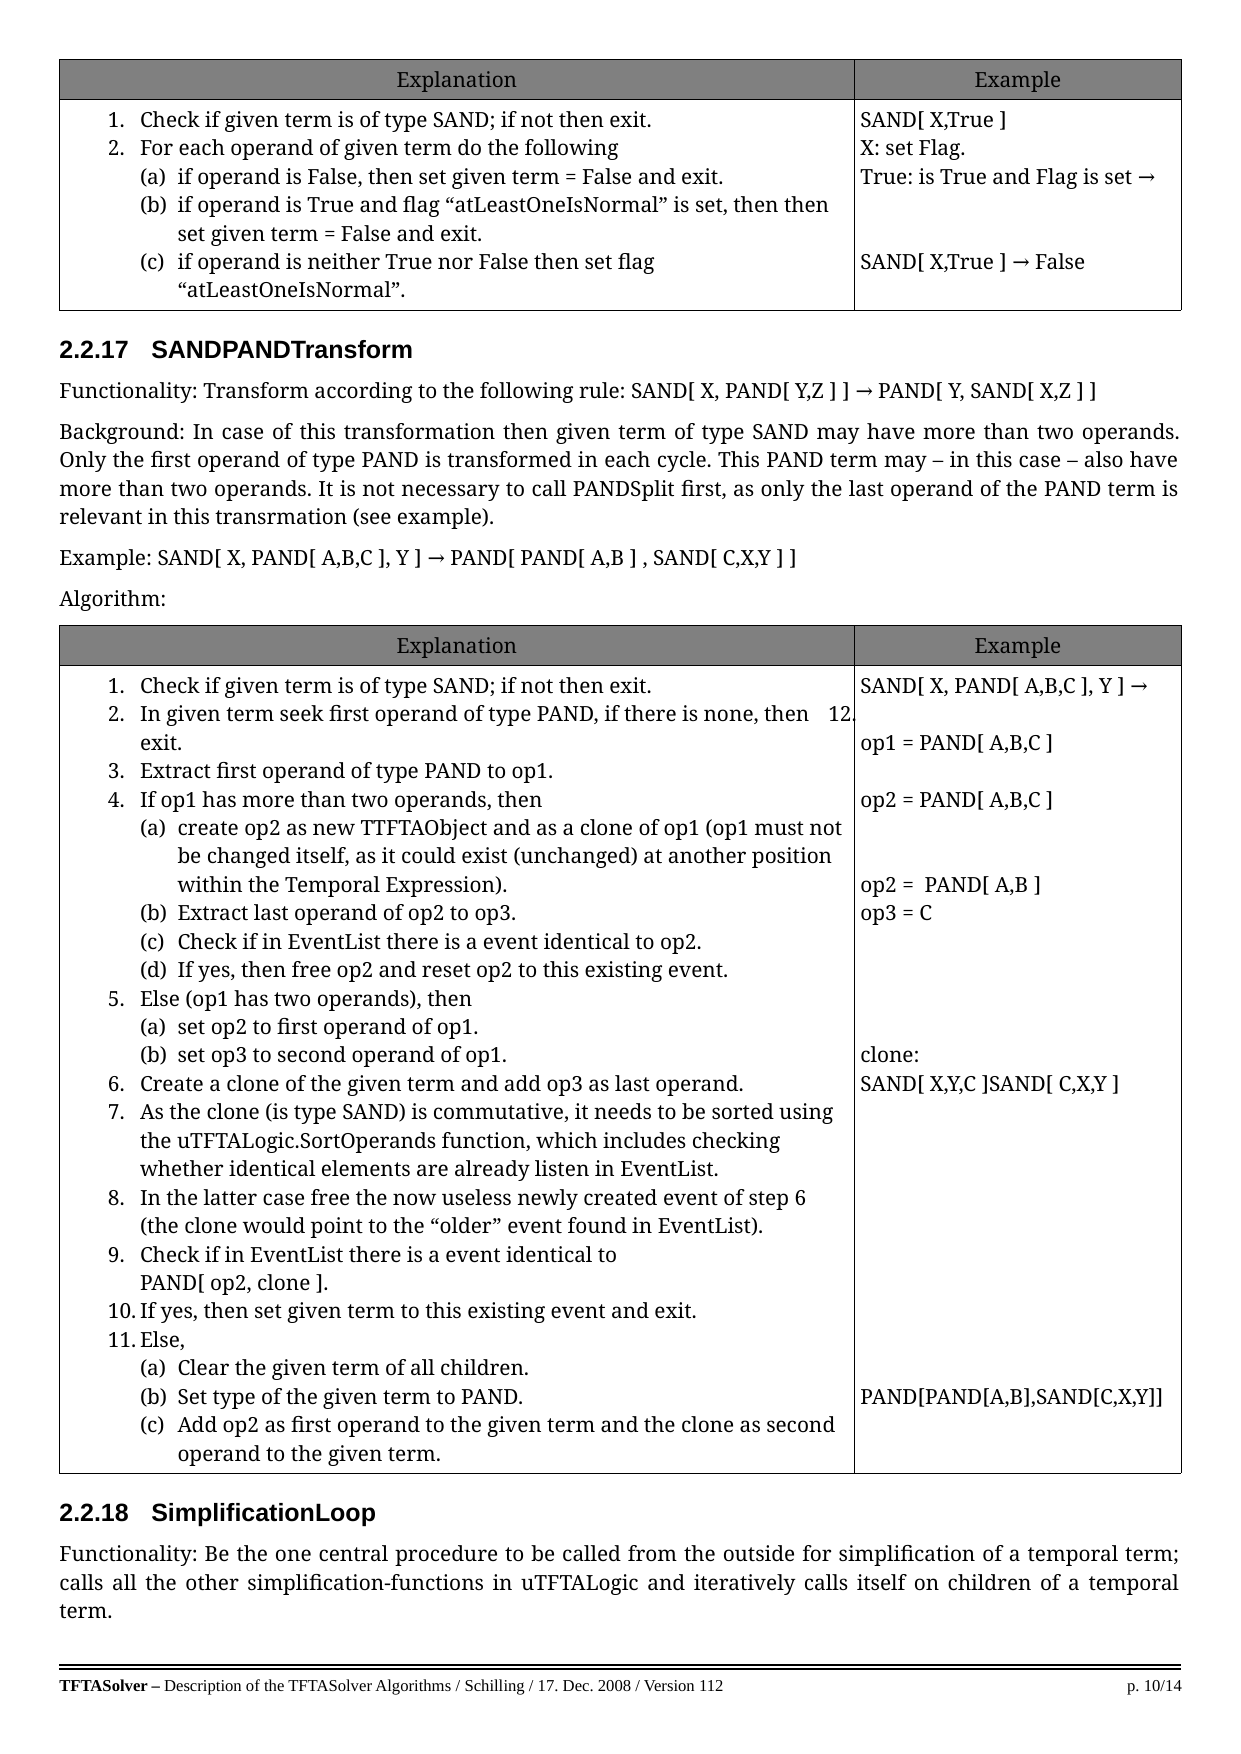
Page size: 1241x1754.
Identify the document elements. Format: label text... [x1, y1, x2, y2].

text Functionality: Be the one central procedure to be called from the outside for simplification of a temporal term; calls all the other simplification-functions in uTFTALogic and iteratively calls itself on children of a temporal term. [59, 1539, 1181, 1624]
table_cell Check if given term is of type SAND; if not then exit. For each operand of given term do the following if operand is False, then set given term = False and exit. if operand is True and flag “atLeastOneIsNormal” is set, then then set given term = False and exit. if operand is neither True nor False then set flag “atLeastOneIsNormal”. [60, 100, 854, 310]
table_header Explanation [60, 626, 854, 665]
table_header Example [855, 60, 1181, 99]
table_cell Check if given term is of type SAND; if not then exit. In given term seek first operand of type PAND, if there is none, then exit. Extract first operand of type PAND to op1. If op1 has more than two operands, then create op2 as new TTFTAObject and as a clone of op1 (op1 must not be changed itself, as it could exist (unchanged) at another position within the Temporal Expression). Extract last operand of op2 to op3. Check if in EventList there is a event identical to op2. If yes, then free op2 and reset op2 to this existing event. Else (op1 has two operands), then set op2 to first operand of op1. set op3 to second operand of op1. Create a clone of the given term and add op3 as last operand. As the clone (is type SAND) is commutative, it needs to be sorted using the uTFTALogic.SortOperands function, which includes checking whether identical elements are already listen in EventList. In the latter case free the now useless newly created event of step 6 (the clone would point to the “older” event found in EventList). Check if in EventList there is a event identical to PAND[ op2, clone ]. If yes, then set given term to this existing event and exit. Else, Clear the given term of all children. Set type of the given term to PAND. Add op2 as first operand to the given term and the clone as second operand to the given term. [60, 666, 854, 1473]
subtitle SANDPANDTransform [59, 335, 1181, 363]
text Example: SAND[ X, PAND[ A,B,C ], Y ] → PAND[ PAND[ A,B ] , SAND[ C,X,Y ] ] [59, 543, 1181, 572]
text Background: In case of this transformation then given term of type SAND may have more than two operands. Only the first operand of type PAND is transformed in each cycle. This PAND term may – in this case – also have more than two operands. It is not necessary to call PANDSplit first, as only the last operand of the PAND term is relevant in this transrmation (see example). [59, 417, 1181, 531]
table_header Example [855, 626, 1181, 665]
table_header Explanation [60, 60, 854, 99]
subtitle SimplificationLoop [59, 1498, 1181, 1527]
table_cell SAND[ X, PAND[ A,B,C ], Y ] → op1 = PAND[ A,B,C ] op2 = PAND[ A,B,C ] op2 = PAND[ A,B ] op3 = C clone: SAND[ X,Y,C ]SAND[ C,X,Y ] PAND[PAND[A,B],SAND[C,X,Y]] [855, 666, 1181, 1473]
text Algorithm: [59, 584, 1181, 613]
table_cell SAND[ X,True ] X: set Flag. True: is True and Flag is set → SAND[ X,True ] → False [855, 100, 1181, 310]
text Functionality: Transform according to the following rule: SAND[ X, PAND[ Y,Z ] ] → PAND[ Y, SAND[ X,Z ] ] [59, 376, 1181, 404]
